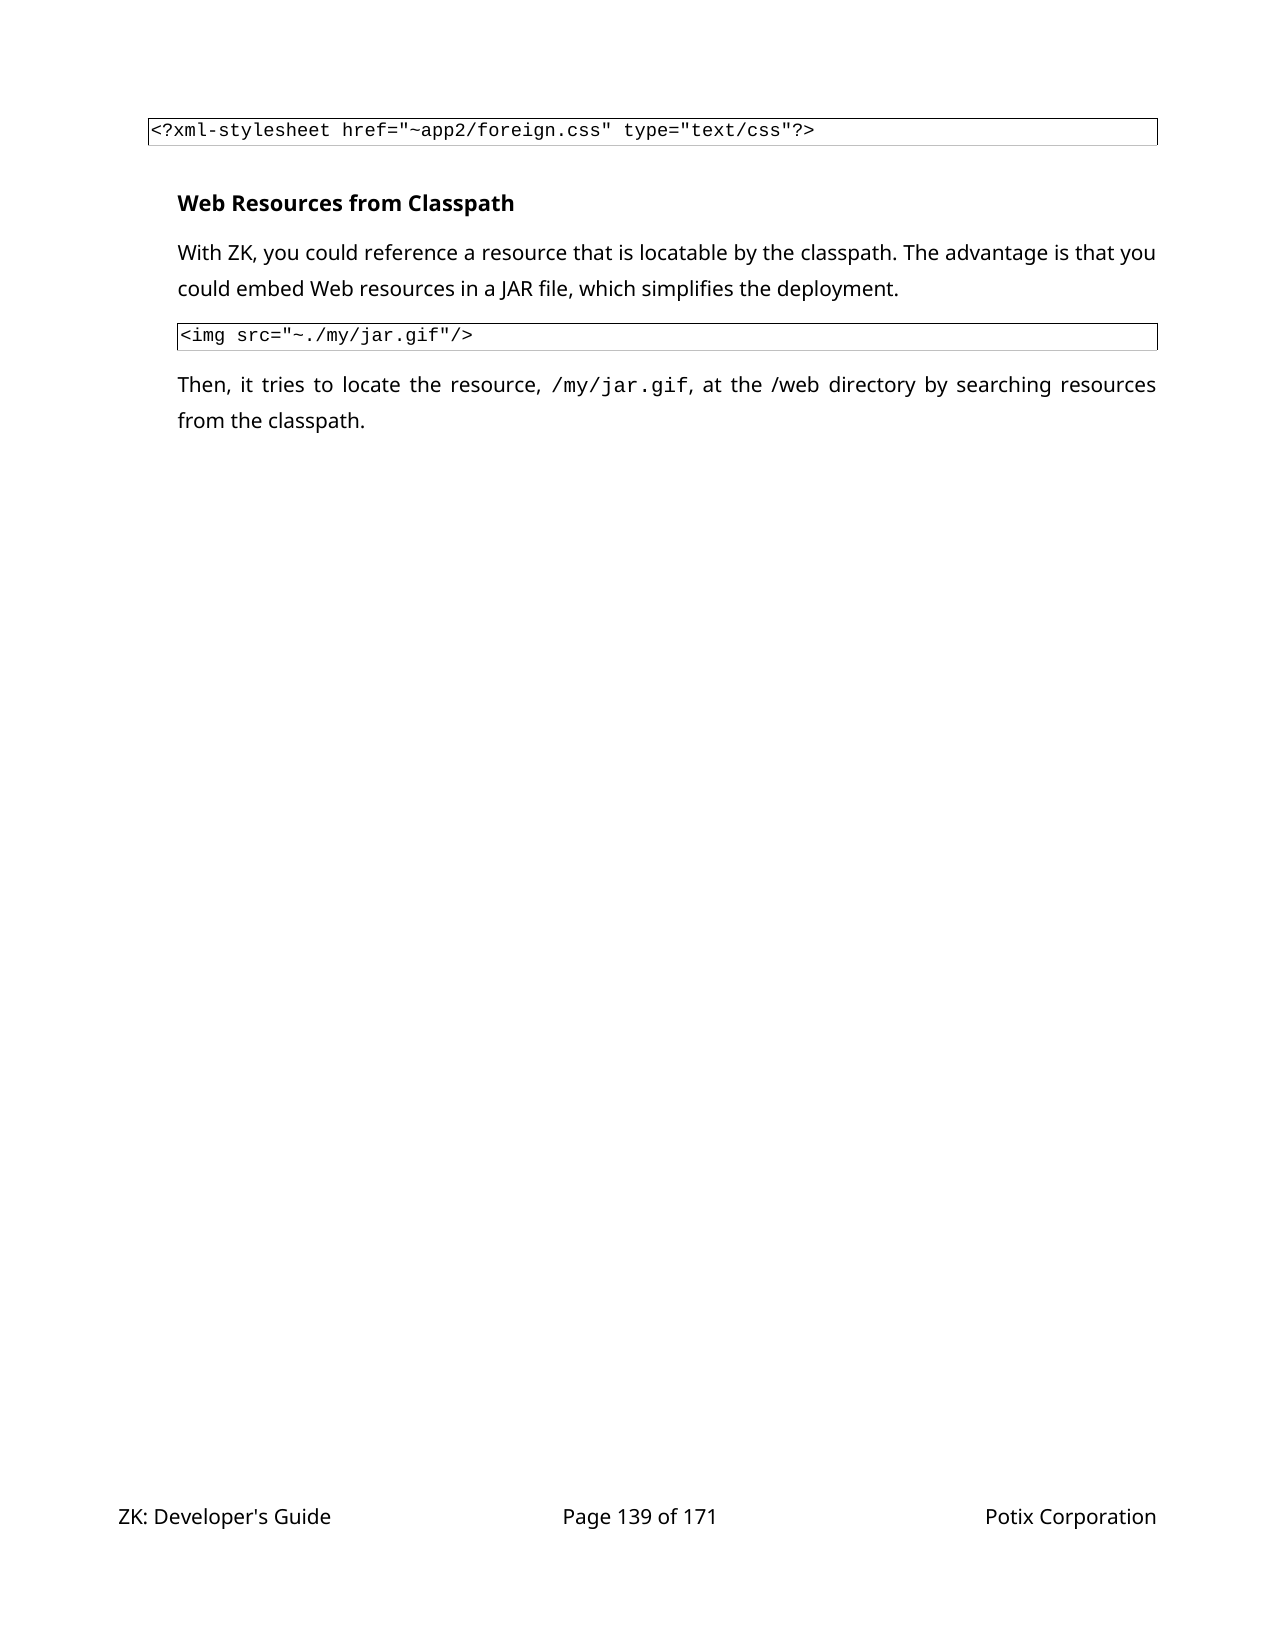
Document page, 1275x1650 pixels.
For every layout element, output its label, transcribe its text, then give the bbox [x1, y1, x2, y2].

text With ZK, you could reference a resource that is locatable by the classpath. The advantage is that you could embed Web resources in a JAR file, which simplifies the deployment. [177, 238, 1157, 302]
text <img src="~./my/jar.gif"/> [178, 324, 1157, 350]
text <?xml-stylesheet href="~app2/foreign.css" type="text/css"?> [149, 119, 1157, 145]
subtitle Web Resources from Classpath [177, 188, 1157, 218]
text Then, it tries to locate the resource, /my/jar.gif, at the /web directory by searching resources from the classpath. [177, 371, 1157, 434]
